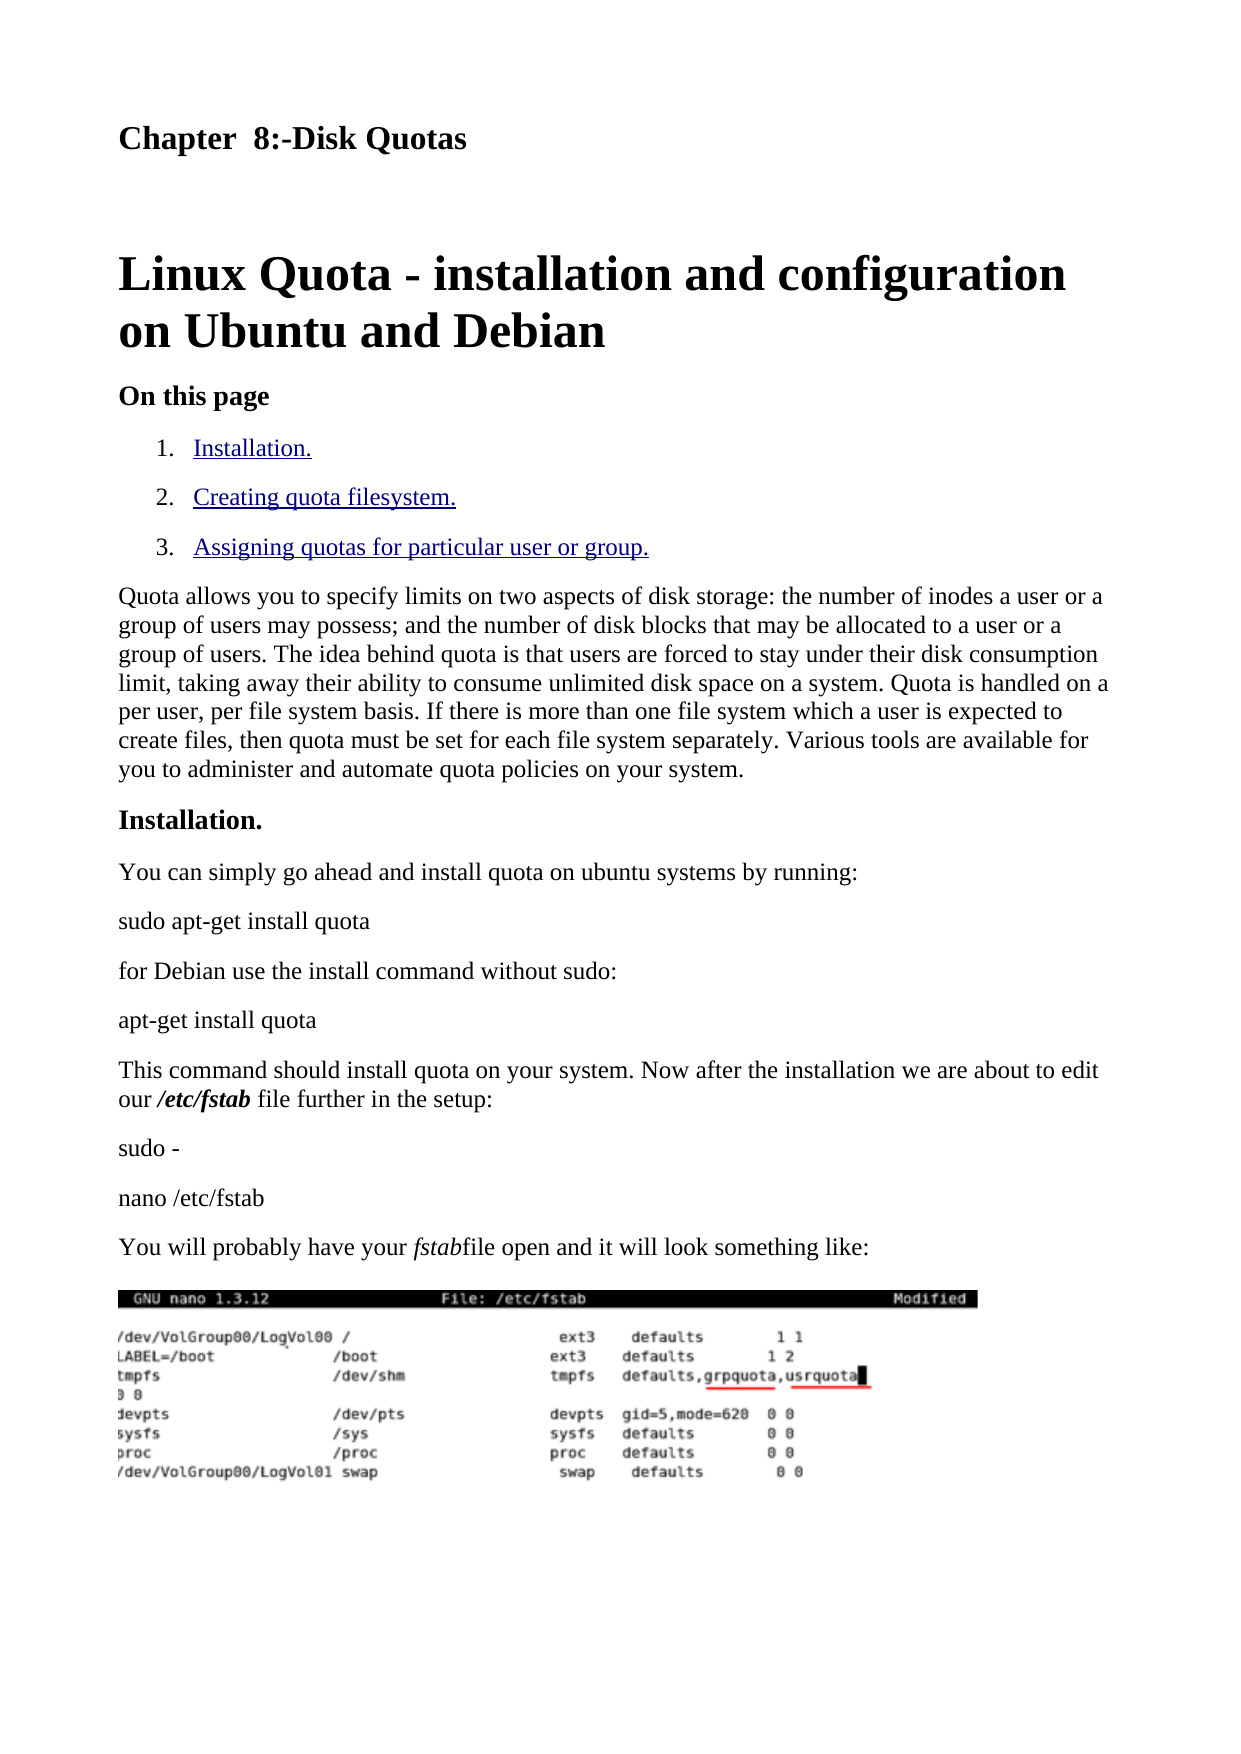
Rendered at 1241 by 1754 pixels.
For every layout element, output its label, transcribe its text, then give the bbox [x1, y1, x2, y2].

text Chapter 8:-Disk Quotas [118, 118, 1122, 156]
text for Debian use the install command without sudo: [118, 956, 1122, 984]
text You will probably have your fstabfile open and it will look something like: [118, 1232, 1122, 1616]
text Linux Quota - installation and configuration on Ubuntu and Debian [118, 243, 1122, 358]
list Assigning quotas for particular user or group. [156, 532, 1122, 561]
list Installation. [156, 433, 1122, 461]
text Installation. [118, 803, 1122, 836]
text This command should install quota on your system. Now after the installation we are about to edit our /etc/fstab file further in the setup: [118, 1055, 1122, 1112]
list Creating quota filesystem. [156, 482, 1122, 511]
text nano /etc/fstab [118, 1183, 1122, 1212]
text Quota allows you to specify limits on two aspects of disk storage: the number of inodes a user or a group of users may possess; and the number of disk blocks that may be allocated to a user or a group of users. The idea behind quota is that users are forced to stay under their disk consumption limit, taking away their ability to consume unlimited disk space on a system. Quota is handled on a per user, per file system basis. If there is more than one file system which a user is expected to create files, then quota must be set for each file system separately. Various tools are available for you to administer and automate quota policies on your system. [118, 581, 1122, 783]
text sudo - [118, 1133, 1122, 1162]
text You can simply go ahead and install quota on ubuntu systems by running: [118, 857, 1122, 885]
text sudo apt-get install quota [118, 906, 1122, 935]
text On this page [118, 379, 1122, 412]
text apt-get install quota [118, 1005, 1122, 1034]
